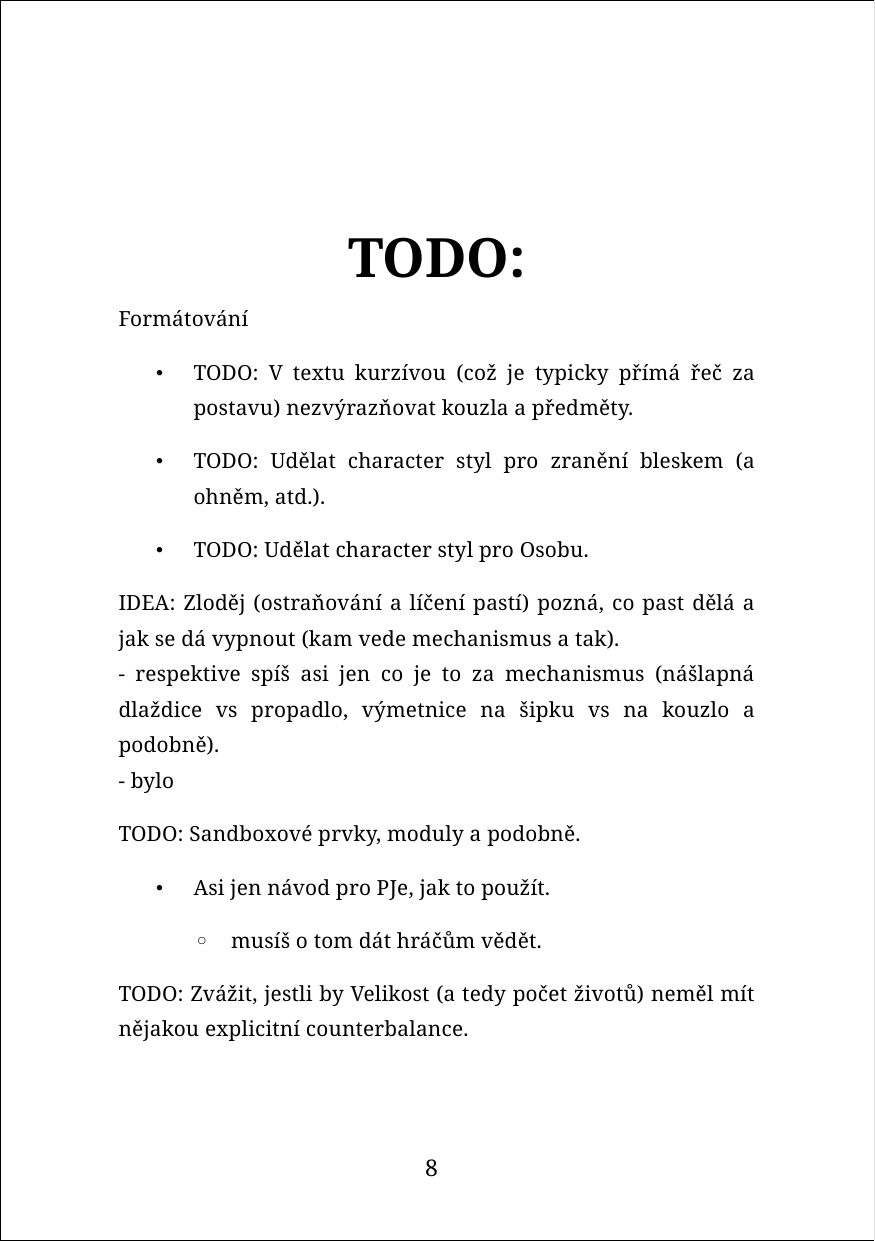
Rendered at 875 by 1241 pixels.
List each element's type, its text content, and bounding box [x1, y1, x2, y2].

list TODO: V textu kurzívou (což je typicky přímá řeč za postavu) nezvýrazňovat kouzla a předměty. [156, 358, 756, 422]
text TODO: Sandboxové prvky, moduly a podobně. [118, 819, 756, 848]
list TODO: Udělat character styl pro zranění bleskem (a ohněm, atd.). [156, 447, 756, 511]
text IDEA: Zloděj (ostraňování a líčení pastí) pozná, co past dělá a jak se dá vypnout (kam vede mechanismus a tak). - respektive spíš asi jen co je to za mechanismus (nášlapná dlaždice vs propadlo, výmetnice na šipku vs na kouzlo a podobně). - bylo [118, 588, 756, 794]
text Formátování [118, 304, 756, 333]
list Asi jen návod pro PJe, jak to použít. [156, 873, 756, 901]
subtitle TODO: [118, 219, 756, 293]
list musíš o tom dát hráčům vědět. [193, 926, 756, 954]
list TODO: Udělat character styl pro Osobu. [156, 535, 756, 564]
text TODO: Zvážit, jestli by Velikost (a tedy počet životů) neměl mít nějakou explicitní counterbalance. [118, 979, 756, 1043]
